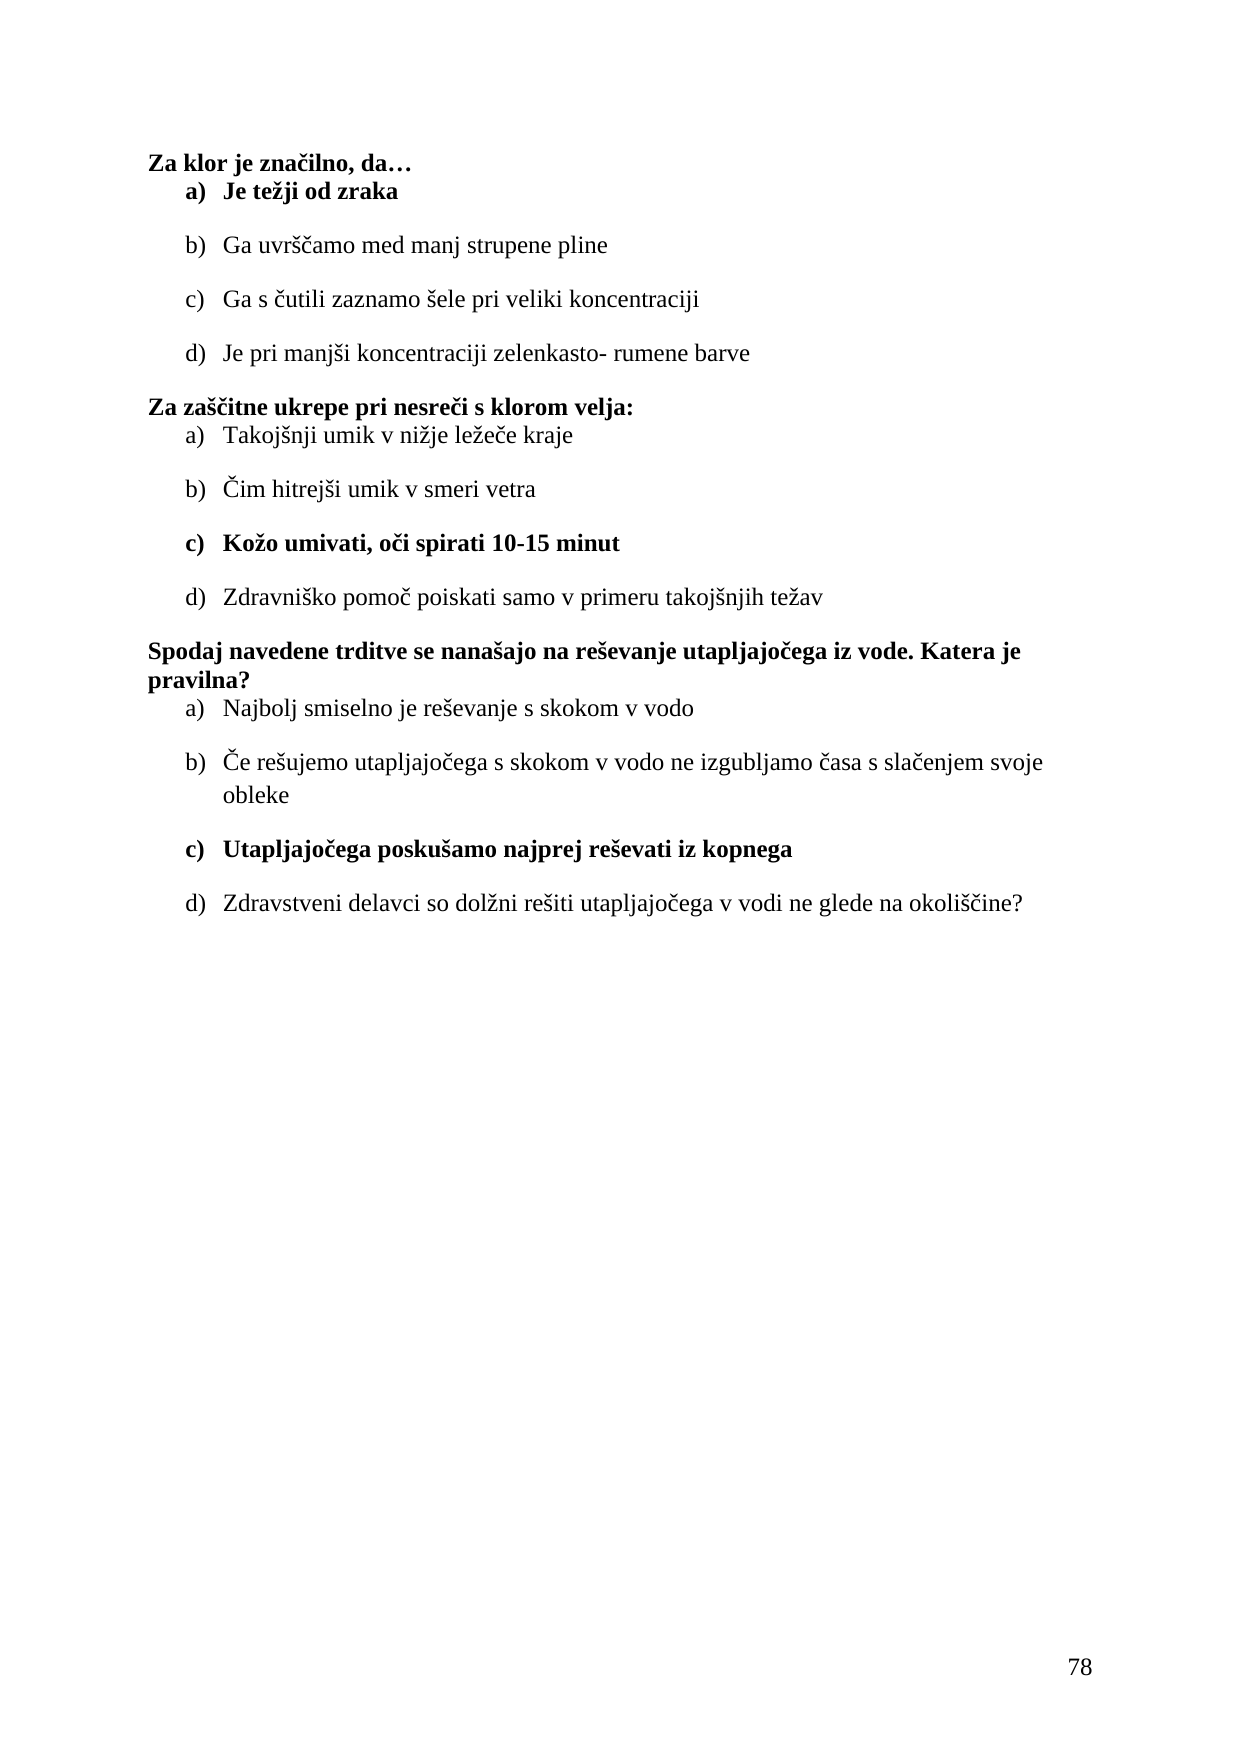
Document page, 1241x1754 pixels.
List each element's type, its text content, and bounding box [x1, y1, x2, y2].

text Spodaj navedene trditve se nanašajo na reševanje utapljajočega iz vode. Katera je pravilna? [148, 636, 1093, 693]
list Če rešujemo utapljajočega s skokom v vodo ne izgubljamo časa s slačenjem svoje obleke [185, 747, 1093, 809]
list Zdravniško pomoč poiskati samo v primeru takojšnjih težav [185, 582, 1093, 611]
list Kožo umivati, oči spirati 10-15 minut [185, 528, 1093, 557]
list Takojšnji umik v nižje ležeče kraje [185, 421, 1093, 449]
list Ga uvrščamo med manj strupene pline [185, 230, 1093, 259]
list Utapljajočega poskušamo najprej reševati iz kopnega [185, 834, 1093, 863]
list Najbolj smiselno je reševanje s skokom v vodo [185, 693, 1093, 722]
list Je težji od zraka [185, 176, 1093, 205]
list Čim hitrejši umik v smeri vetra [185, 474, 1093, 503]
text Za zaščitne ukrepe pri nesreči s klorom velja: [148, 392, 1093, 421]
list Ga s čutili zaznamo šele pri veliki koncentraciji [185, 284, 1093, 313]
list Je pri manjši koncentraciji zelenkasto- rumene barve [185, 338, 1093, 367]
text Za klor je značilno, da… [148, 148, 1093, 176]
list Zdravstveni delavci so dolžni rešiti utapljajočega v vodi ne glede na okoliščine? [185, 888, 1093, 917]
